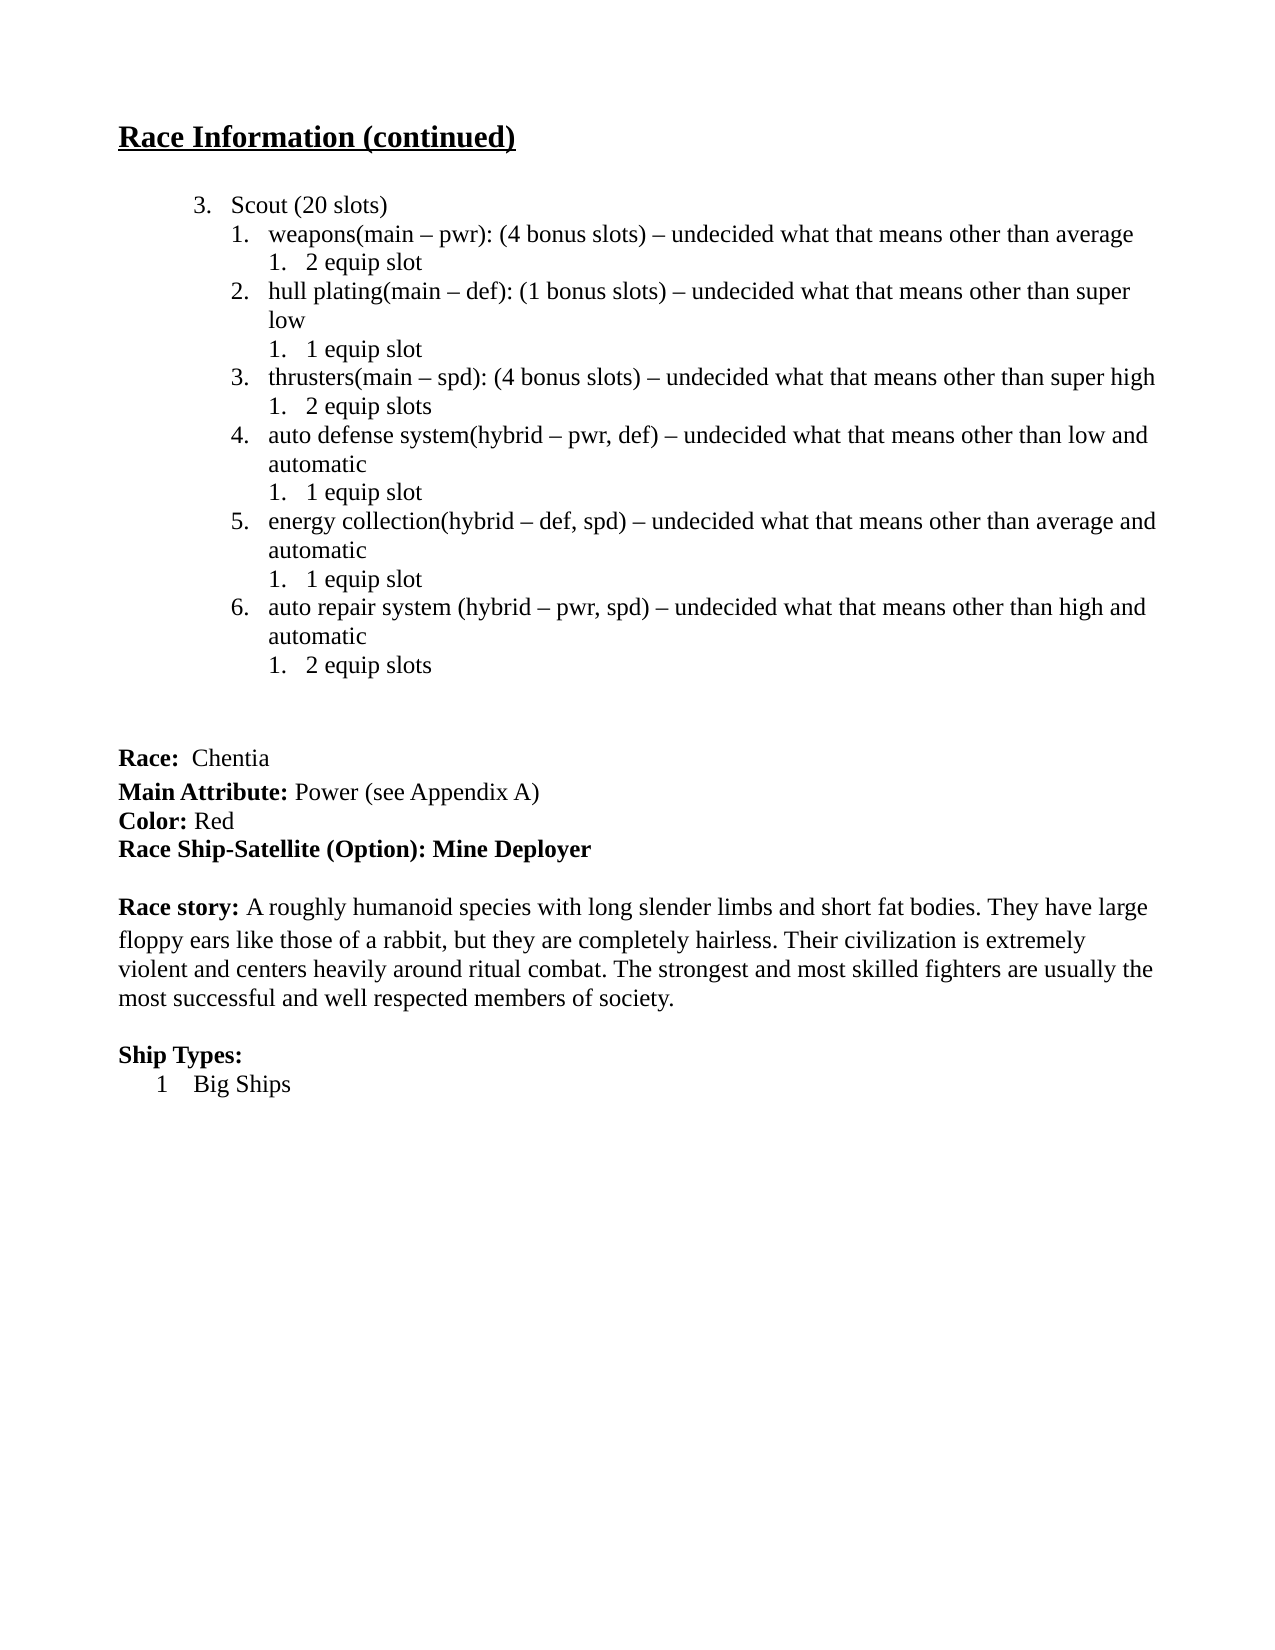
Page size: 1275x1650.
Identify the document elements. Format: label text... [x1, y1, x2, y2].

list 1 equip slot [268, 334, 1157, 362]
text Race Ship-Satellite (Option): Mine Deployer [118, 834, 1157, 863]
list 2 equip slot [268, 247, 1157, 276]
list Big Ships [156, 1069, 1157, 1098]
text Race story: ﻿A roughly humanoid species with long slender limbs and short fat bodies. They have large floppy ears like those of a rabbit, but they are completely hairless. Their civilization is extremely violent and centers heavily around ritual combat. The strongest and most skilled fighters are usually the most successful and well respected members of society. [118, 892, 1157, 1012]
text Ship Types: [118, 1041, 1157, 1069]
list 1 equip slot [268, 564, 1157, 592]
list energy collection(hybrid – def, spd) – undecided what that means other than average and automatic [231, 506, 1157, 564]
list 1 equip slot [268, 477, 1157, 506]
list 2 equip slots [268, 391, 1157, 420]
list 2 equip slots [268, 650, 1157, 679]
text Color: Red [118, 806, 1157, 834]
text Race: ﻿Chentia [118, 743, 1157, 777]
list auto defense system(hybrid – pwr, def) – undecided what that means other than low and automatic [231, 420, 1157, 477]
list hull plating(main – def): (1 bonus slots) – undecided what that means other than super low [231, 276, 1157, 334]
list weapons(main – pwr): (4 bonus slots) – undecided what that means other than average [231, 219, 1157, 247]
list auto repair system (hybrid – pwr, spd) – undecided what that means other than high and automatic [231, 592, 1157, 650]
text Main Attribute: Power (see Appendix A) [118, 777, 1157, 806]
text Race Information (continued) [118, 118, 1157, 154]
list thrusters(main – spd): (4 bonus slots) – undecided what that means other than super high [231, 362, 1157, 391]
list Scout (20 slots) [193, 190, 1157, 219]
